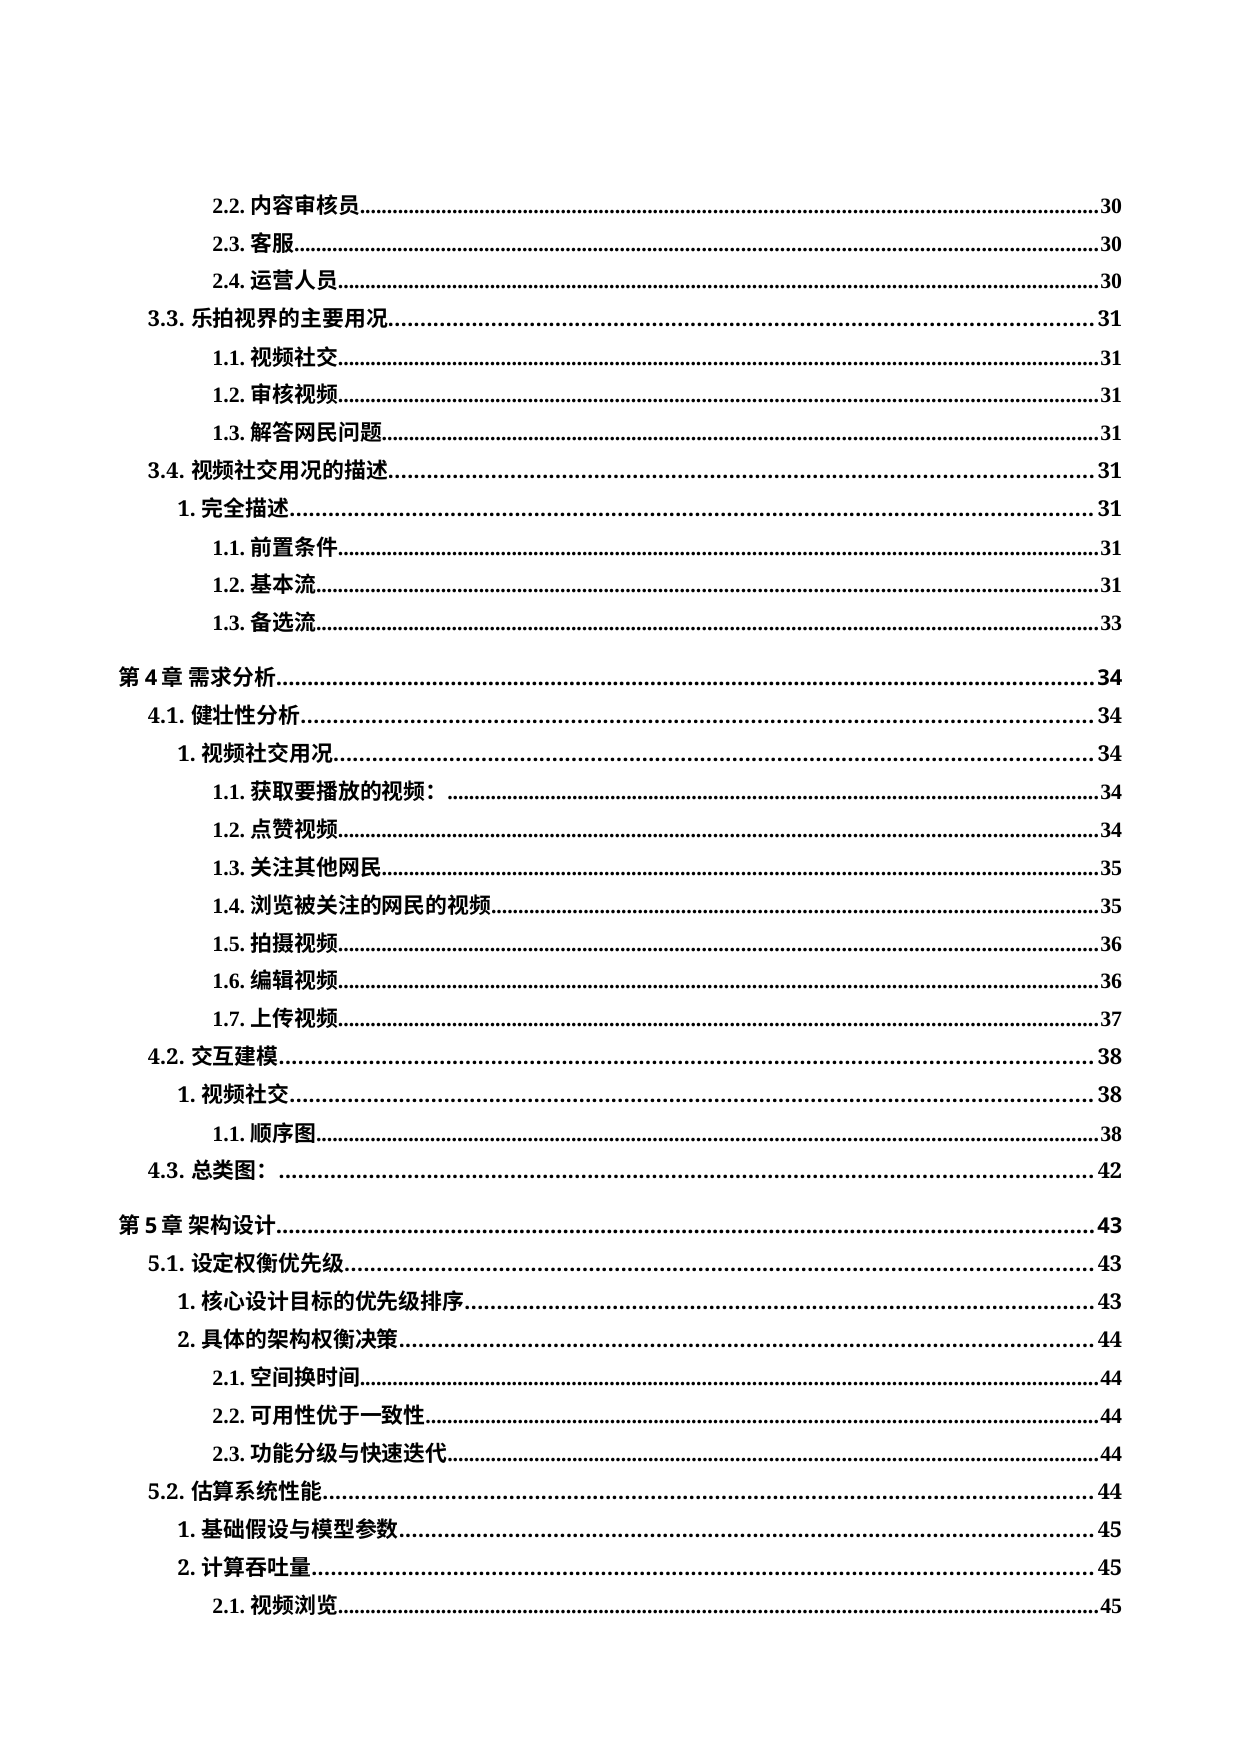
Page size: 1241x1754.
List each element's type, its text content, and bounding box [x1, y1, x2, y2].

text 1.2. 审核视频 31 [207, 377, 1122, 409]
text 2.1. 空间换时间 44 [207, 1360, 1122, 1392]
text 1. 核心设计目标的优先级排序 43 [177, 1284, 1122, 1316]
text 1.1. 视频社交 31 [207, 339, 1122, 371]
text 5.2. 估算系统性能 44 [148, 1474, 1122, 1506]
text 1.6. 编辑视频 36 [207, 963, 1122, 995]
text 4.2. 交互建模 38 [148, 1039, 1122, 1071]
text 1.5. 拍摄视频 36 [207, 926, 1122, 957]
text 4.1. 健壮性分析 34 [148, 698, 1122, 729]
text 3.4. 视频社交用况的描述 31 [148, 453, 1122, 485]
text 1. 视频社交用况 34 [177, 736, 1122, 767]
text 2.1. 视频浏览 45 [207, 1588, 1122, 1620]
text 1.1. 获取要播放的视频： 34 [207, 774, 1122, 806]
text 2. 计算吞吐量 45 [177, 1550, 1122, 1582]
text 第4章 ­需求分析 34 [118, 659, 1122, 691]
text 1.2. 点赞视频 34 [207, 812, 1122, 843]
text 1. 基础假设与模型参数 45 [177, 1512, 1122, 1544]
text 1.3. 解答网民问题 31 [207, 415, 1122, 447]
text 2.4. 运营人员 30 [207, 263, 1122, 295]
text 2.2. 内容审核员 30 [207, 188, 1122, 219]
text 2.2. 可用性优于一致性 44 [207, 1398, 1122, 1430]
text 3.3. 乐拍视界的主要用况 31 [148, 301, 1122, 333]
text 1.7. 上传视频 37 [207, 1001, 1122, 1033]
text 第5章 架构设计 43 [118, 1208, 1122, 1239]
text 2.3. 客服 30 [207, 226, 1122, 257]
text 1.2. 基本流 31 [207, 567, 1122, 599]
text 1. 完全描述 31 [177, 491, 1122, 523]
text 1.3. 备选流 33 [207, 605, 1122, 637]
text 5.1. 设定权衡优先级 43 [148, 1246, 1122, 1278]
text 2. 具体的架构权衡决策 44 [177, 1322, 1122, 1354]
text 1.3. 关注其他网民 35 [207, 850, 1122, 881]
text 4.3. 总类图： 42 [148, 1153, 1122, 1185]
text 1.1. 前置条件 31 [207, 529, 1122, 561]
text 1.4. 浏览被关注的网民的视频 35 [207, 888, 1122, 919]
text 1.1. 顺序图 38 [207, 1116, 1122, 1147]
text 1. 视频社交 38 [177, 1077, 1122, 1109]
text 2.3. 功能分级与快速迭代 44 [207, 1436, 1122, 1468]
